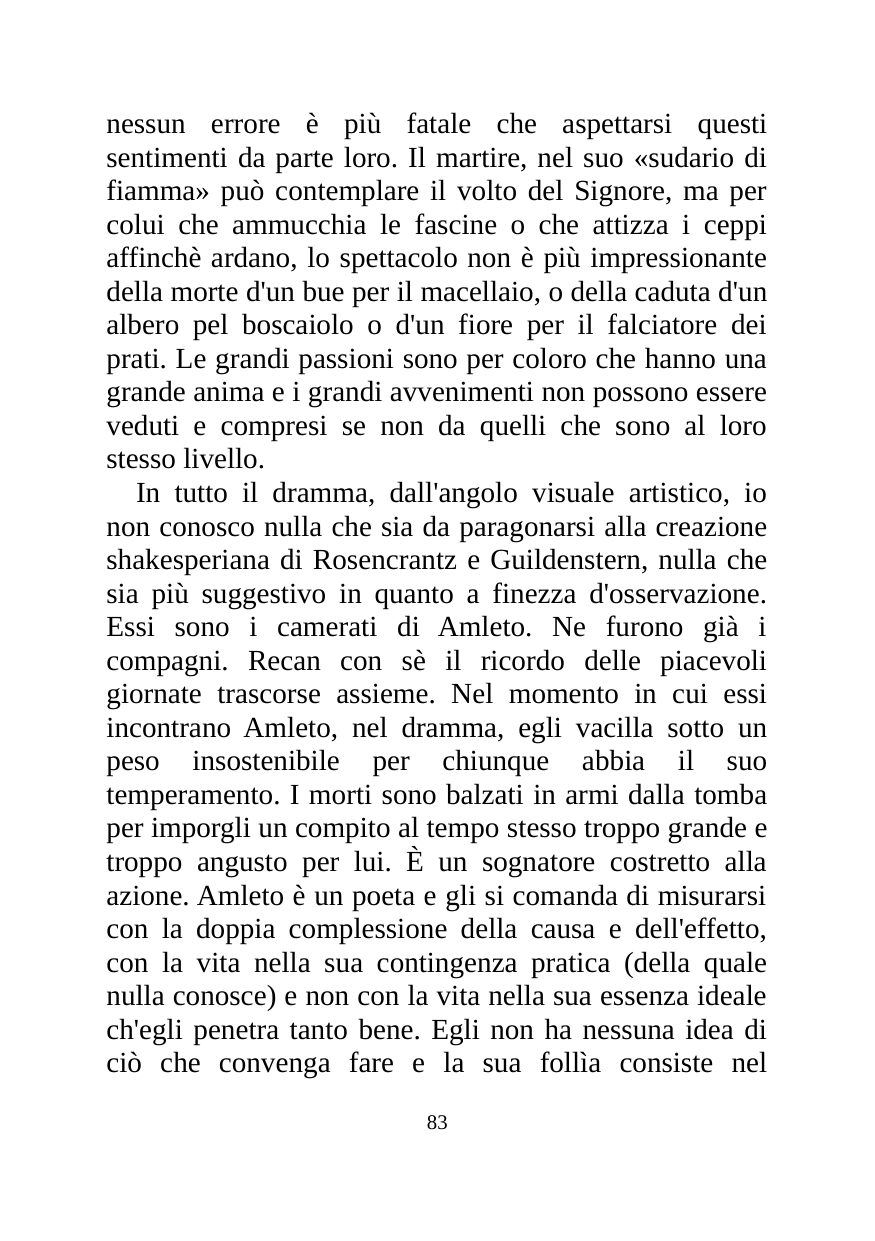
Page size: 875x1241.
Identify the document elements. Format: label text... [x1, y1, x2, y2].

text nessun errore è più fatale che aspettarsi questi sentimenti da parte loro. Il martire, nel suo «sudario di fiamma» può contemplare il volto del Signore, ma per colui che ammucchia le fascine o che attizza i ceppi affinchè ardano, lo spettacolo non è più impressionante della morte d'un bue per il macellaio, o della caduta d'un albero pel boscaiolo o d'un fiore per il falciatore dei prati. Le grandi passioni sono per coloro che hanno una grande anima e i grandi avvenimenti non possono essere veduti e compresi se non da quelli che sono al loro stesso livello. [106, 106, 768, 475]
text In tutto il dramma, dall'angolo visuale artistico, io non conosco nulla che sia da paragonarsi alla creazione shakesperiana di Rosencrantz e Guildenstern, nulla che sia più suggestivo in quanto a finezza d'osservazione. Essi sono i camerati di Amleto. Ne furono già i compagni. Recan con sè il ricordo delle piacevoli giornate trascorse assieme. Nel momento in cui essi incontrano Amleto, nel dramma, egli vacilla sotto un peso insostenibile per chiunque abbia il suo temperamento. I morti sono balzati in armi dalla tomba per imporgli un compito al tempo stesso troppo grande e troppo angusto per lui. È un sognatore costretto alla azione. Amleto è un poeta e gli si comanda di misurarsi con la doppia complessione della causa e dell'effetto, con la vita nella sua contingenza pratica (della quale nulla conosce) e non con la vita nella sua essenza ideale ch'egli penetra tanto bene. Egli non ha nessuna idea di ciò che convenga fare e la sua follìa consiste nel [106, 475, 768, 1079]
